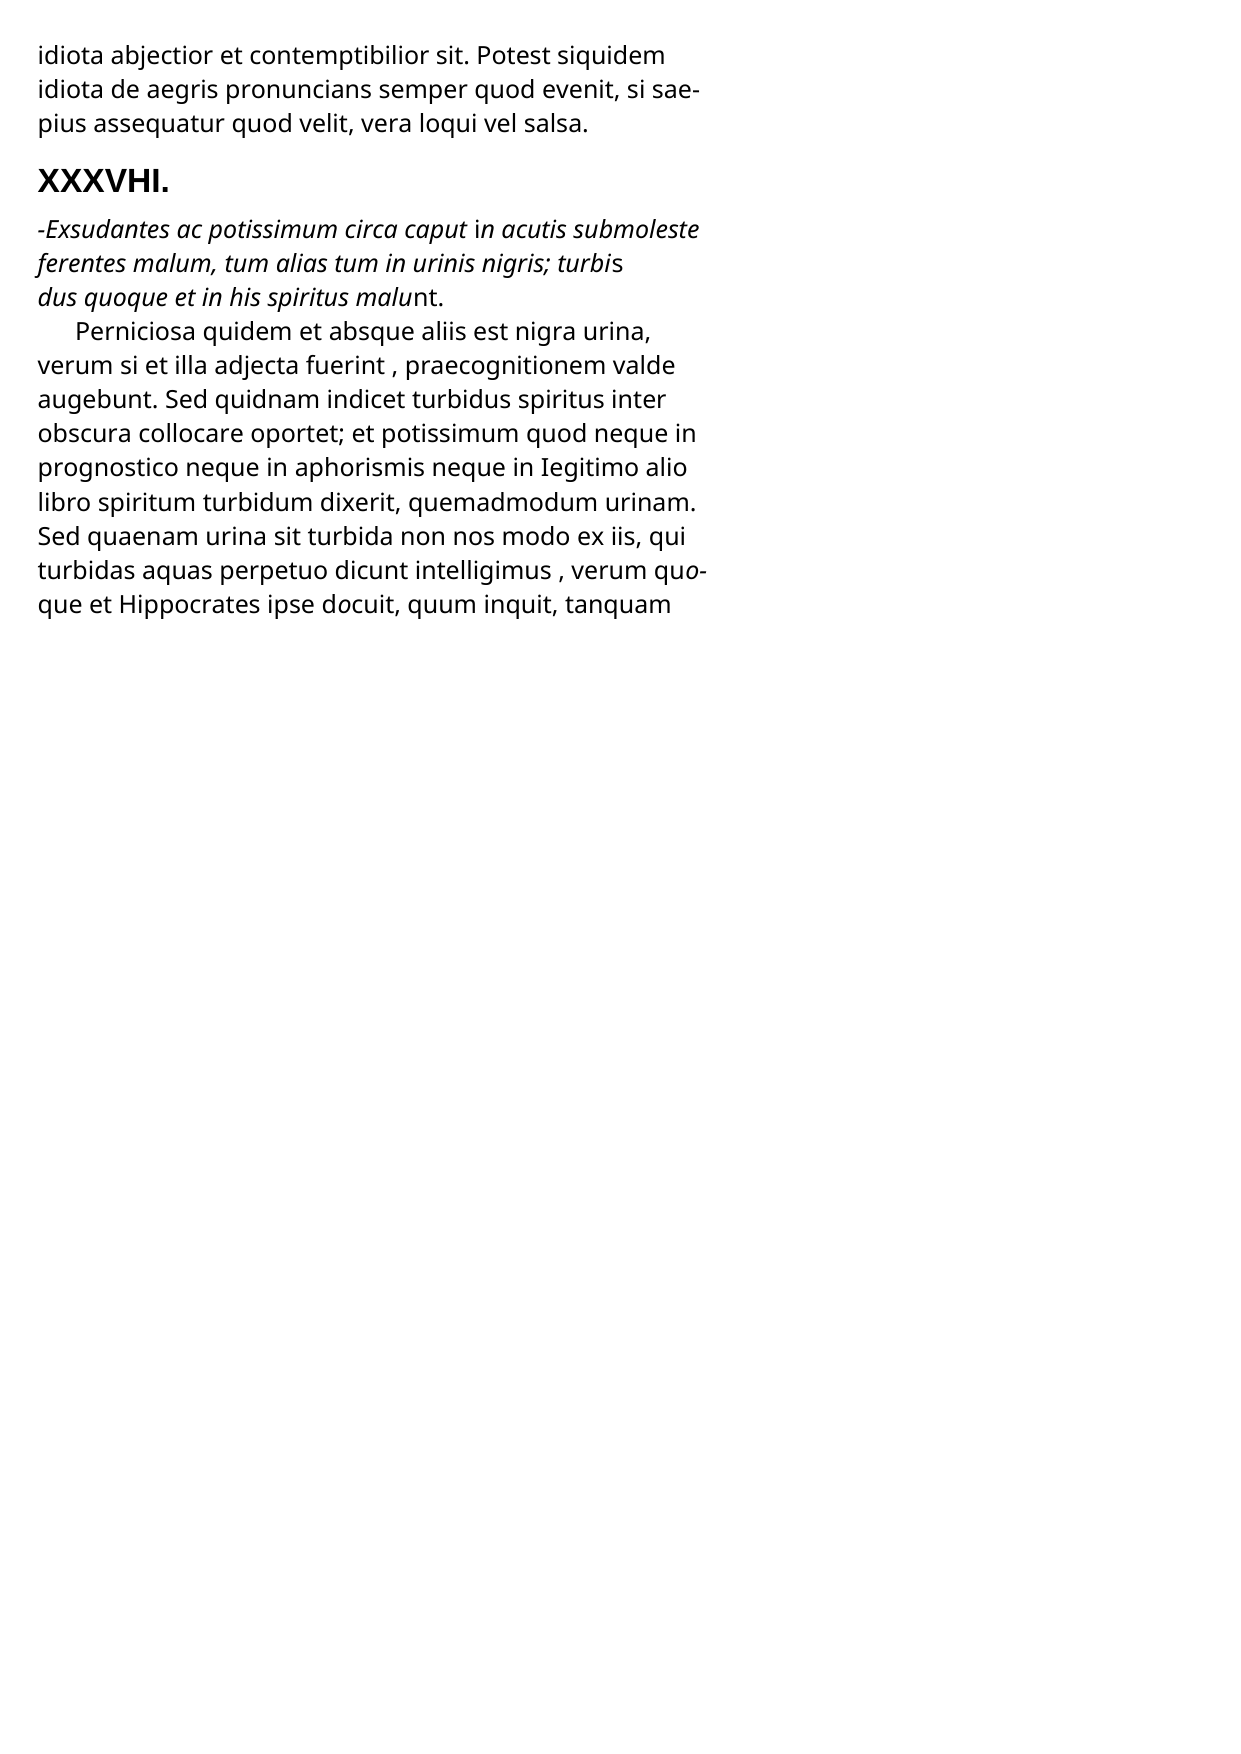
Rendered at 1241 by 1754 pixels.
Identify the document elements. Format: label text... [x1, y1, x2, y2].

text idiota abjectior et contemptibilior sit. Potest siquidem idiota de aegris pronuncians semper quod evenit, si sae- pius assequatur quod velit, vera loqui vel salsa. [37, 37, 1203, 140]
text -Exsudantes ac potissimum circa caput in acutis submoleste ferentes malum, tum alias tum in urinis nigris; turbis dus quoque et in his spiritus malunt. [37, 212, 1203, 314]
subtitle XXXVHI. [37, 161, 1203, 199]
text Perniciosa quidem et absque aliis est nigra urina, verum si et illa adjecta fuerint , praecognitionem valde augebunt. Sed quidnam indicet turbidus spiritus inter obscura collocare oportet; et potissimum quod neque in prognostico neque in aphorismis neque in Iegitimo alio libro spiritum turbidum dixerit, quemadmodum urinam. Sed quaenam urina sit turbida non nos modo ex iis, qui turbidas aquas perpetuo dicunt intelligimus , verum quo- que et Hippocrates ipse docuit, quum inquit, tanquam [37, 314, 1203, 620]
